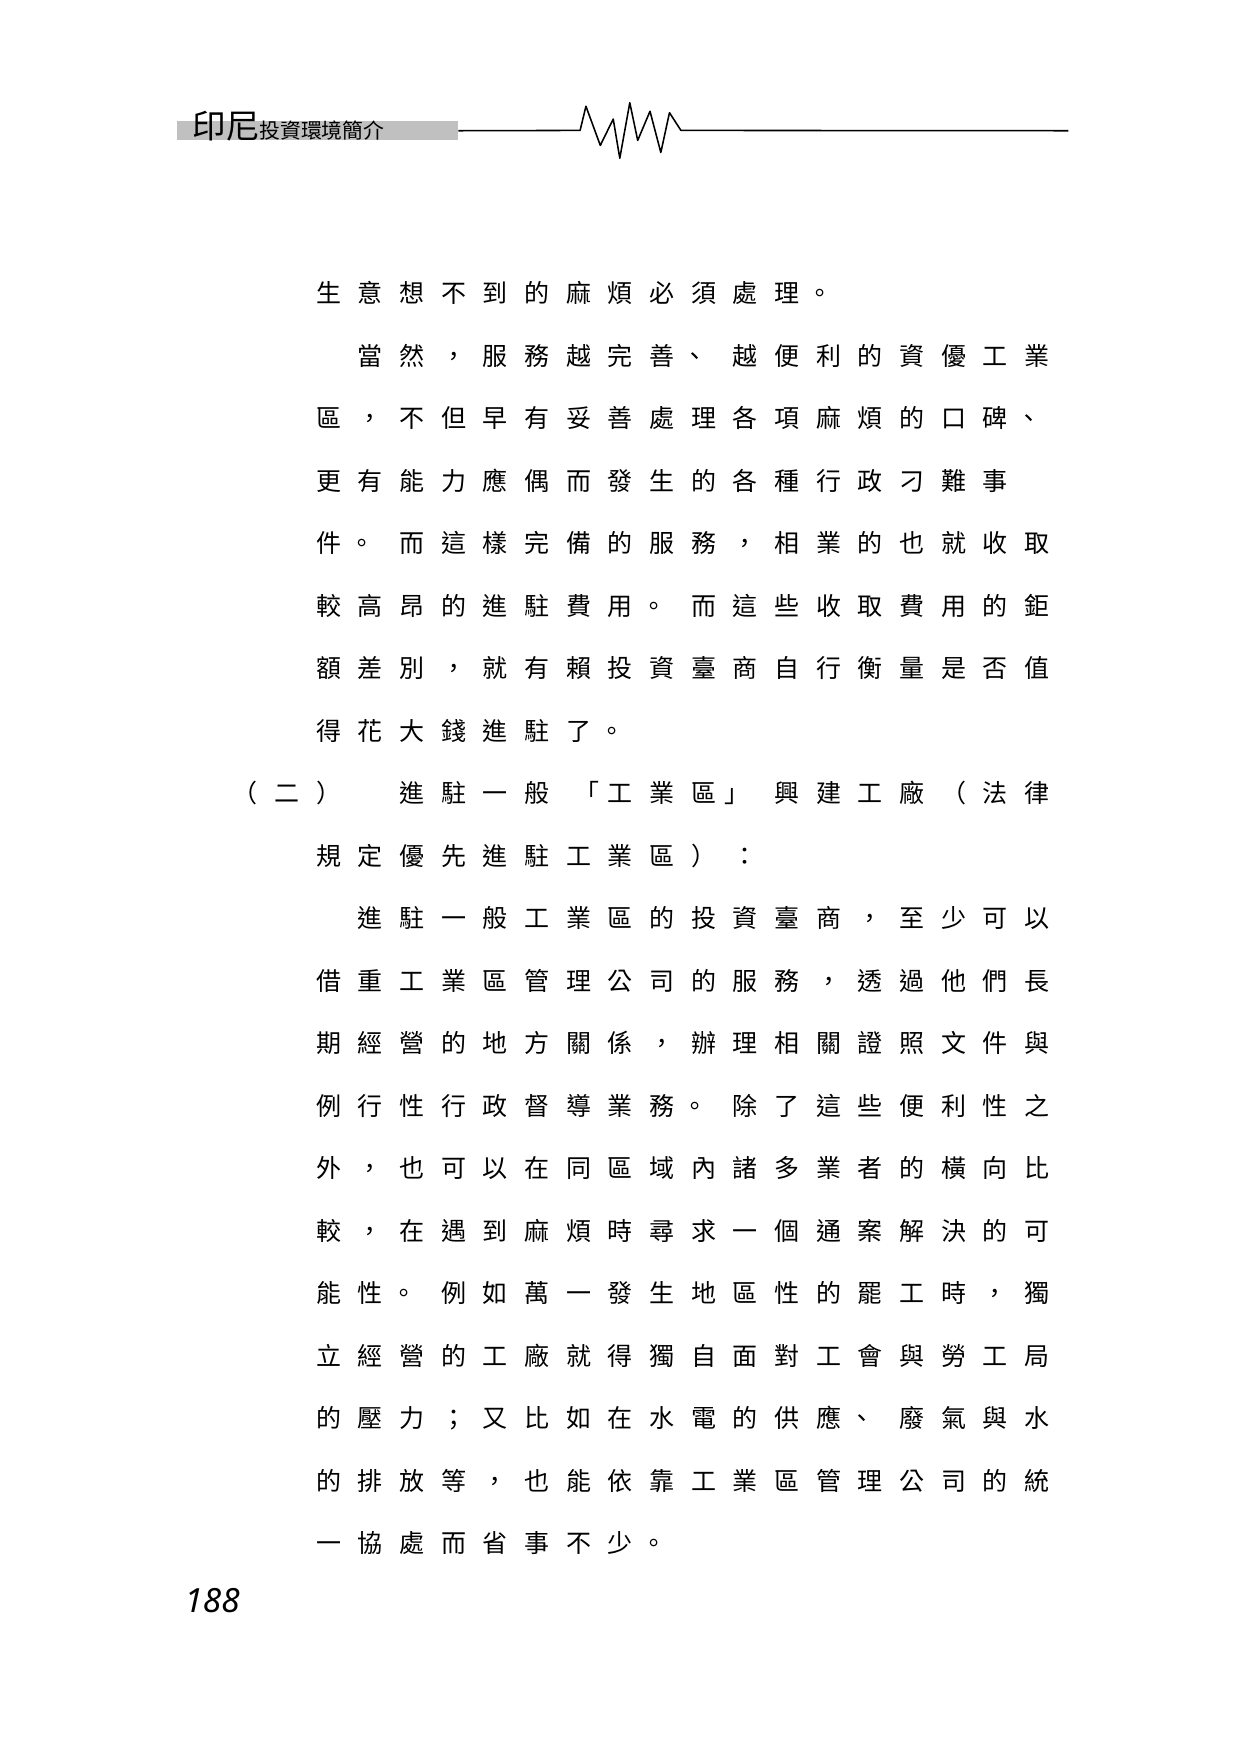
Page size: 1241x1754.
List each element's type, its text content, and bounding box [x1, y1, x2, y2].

text （二） 進駐一般「工業區」興建工廠（法律規定優先進駐工業區）： [207, 750, 1058, 875]
text 進駐一般工業區的投資臺商，至少可以借重工業區管理公司的服務，透過他們長期經營的地方關係，辦理相關證照文件與例行性行政督導業務。除了這些便利性之外，也可以在同區域內諸多業者的橫向比較，在遇到麻煩時尋求一個通案解決的可能性。例如萬一發生地區性的罷工時，獨立經營的工廠就得獨自面對工會與勞工局的壓力；又比如在水電的供應、廢氣與水的排放等，也能依靠工業區管理公司的統一協處而省事不少。 [281, 875, 1058, 1563]
text 當然，服務越完善、越便利的資優工業區，不但早有妥善處理各項麻煩的口碑、更有能力應偶而發生的各種行政刁難事件。而這樣完備的服務，相業的也就收取較高昂的進駐費用。而這些收取費用的鉅額差別，就有賴投資臺商自行衡量是否值得花大錢進駐了。 [281, 313, 1058, 750]
text 生意想不到的麻煩必須處理。 [281, 250, 1058, 313]
